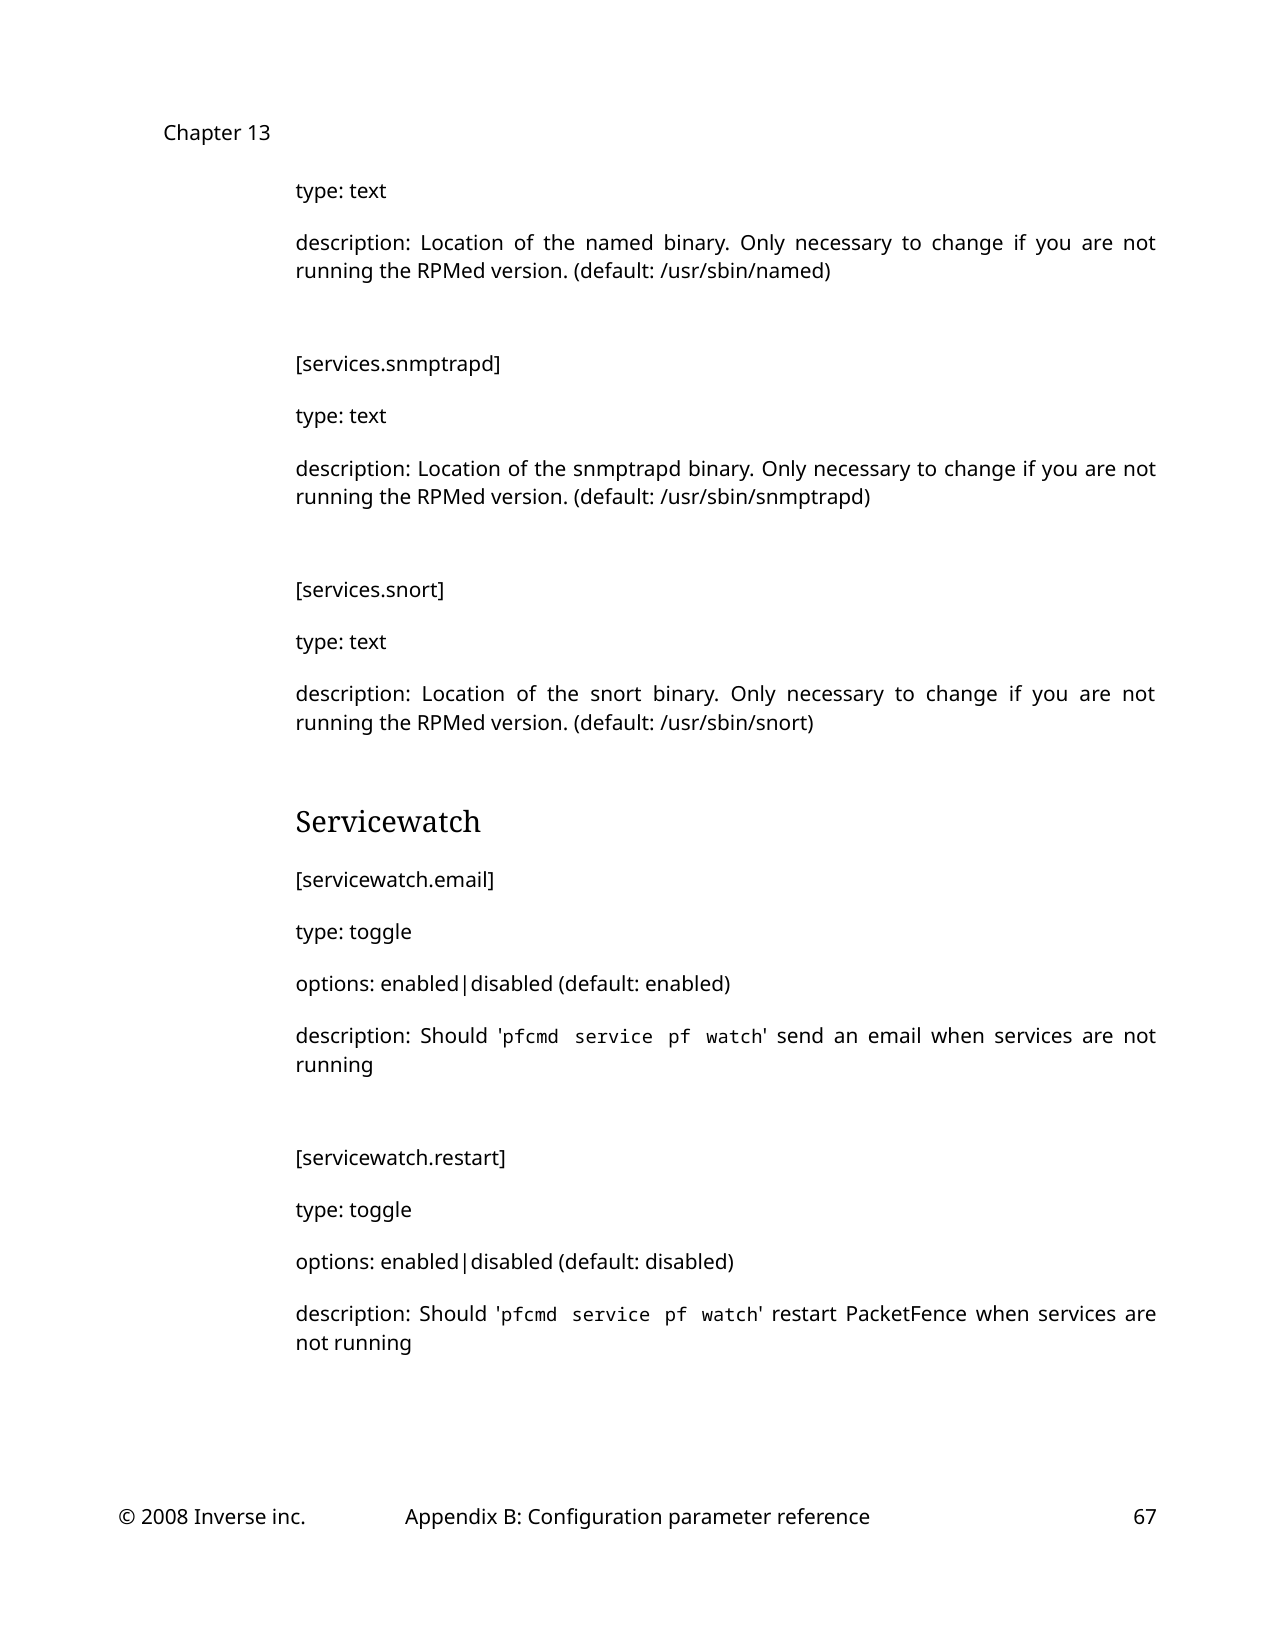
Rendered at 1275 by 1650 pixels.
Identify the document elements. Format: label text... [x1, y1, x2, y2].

text type: text [295, 176, 1157, 204]
text description: Location of the named binary. Only necessary to change if you are not running the RPMed version. (default: /usr/sbin/named) [295, 228, 1157, 285]
text [services.snmptrapd] [295, 349, 1157, 378]
text type: toggle [295, 917, 1157, 946]
text description: Location of the snmptrapd binary. Only necessary to change if you are not running the RPMed version. (default: /usr/sbin/snmptrapd) [295, 454, 1157, 511]
text [servicewatch.email] [295, 865, 1157, 894]
text description: Location of the snort binary. Only necessary to change if you are not running the RPMed version. (default: /usr/sbin/snort) [295, 679, 1157, 736]
text options: enabled|disabled (default: enabled) [295, 969, 1157, 998]
text description: Should 'pfcmd service pf watch' restart PacketFence when services are not running [295, 1299, 1157, 1356]
text type: toggle [295, 1195, 1157, 1223]
text [services.snort] [295, 575, 1157, 604]
text type: text [295, 402, 1157, 430]
text description: Should 'pfcmd service pf watch' send an email when services are not running [295, 1022, 1157, 1078]
text options: enabled|disabled (default: disabled) [295, 1247, 1157, 1276]
text type: text [295, 627, 1157, 656]
subtitle Servicewatch [295, 801, 1157, 841]
text [servicewatch.restart] [295, 1143, 1157, 1171]
